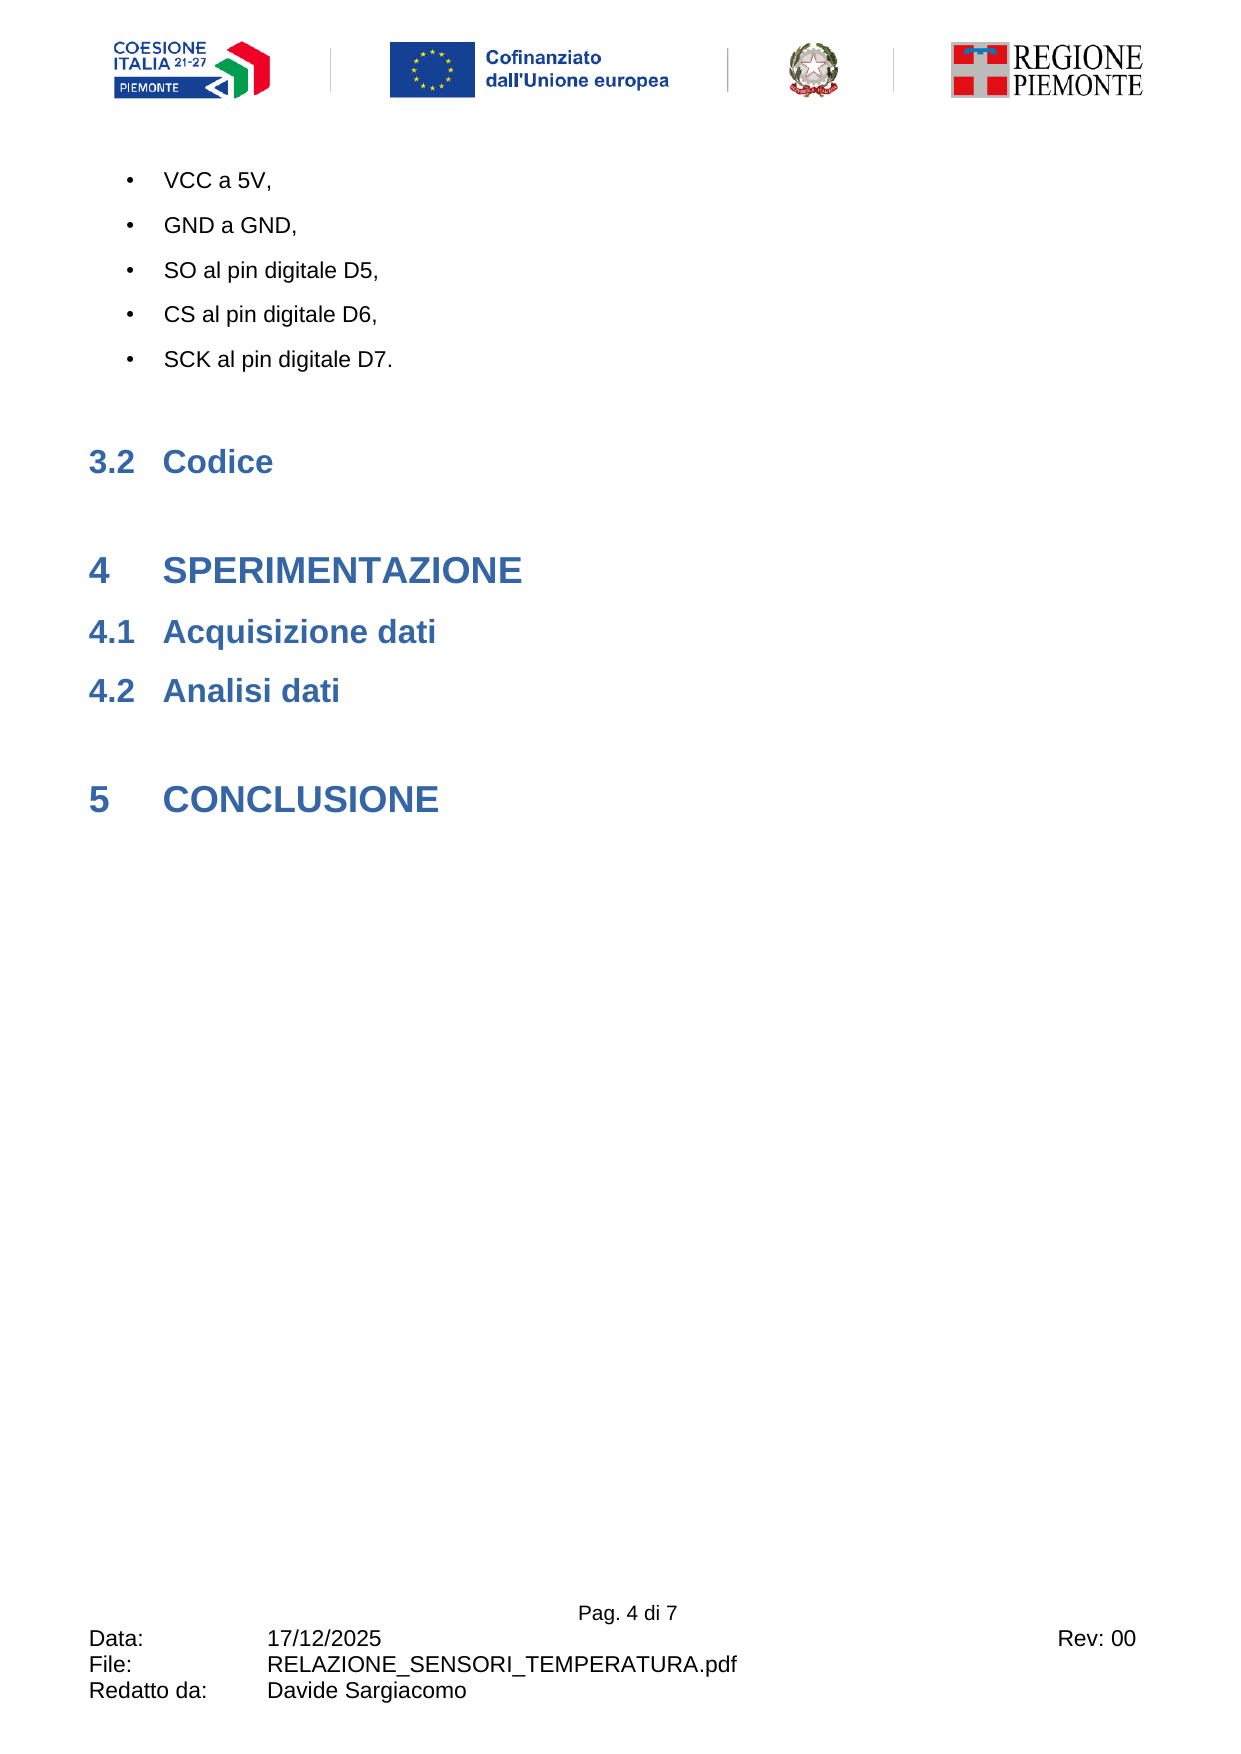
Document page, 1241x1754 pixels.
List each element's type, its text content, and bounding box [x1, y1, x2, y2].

picture [108, 29, 1147, 119]
list GND a GND, [126, 212, 1167, 238]
list SO al pin digitale D5, [126, 257, 1167, 283]
subtitle Acquisizione dati [89, 612, 1167, 651]
list VCC a 5V, [126, 167, 1167, 193]
subtitle SPERIMENTAZIONE [89, 548, 1167, 591]
subtitle Analisi dati [89, 671, 1167, 710]
list CS al pin digitale D6, [126, 301, 1167, 328]
subtitle CONCLUSIONE [89, 777, 1167, 821]
list SCK al pin digitale D7. [126, 346, 1167, 372]
subtitle Codice [89, 442, 1167, 480]
